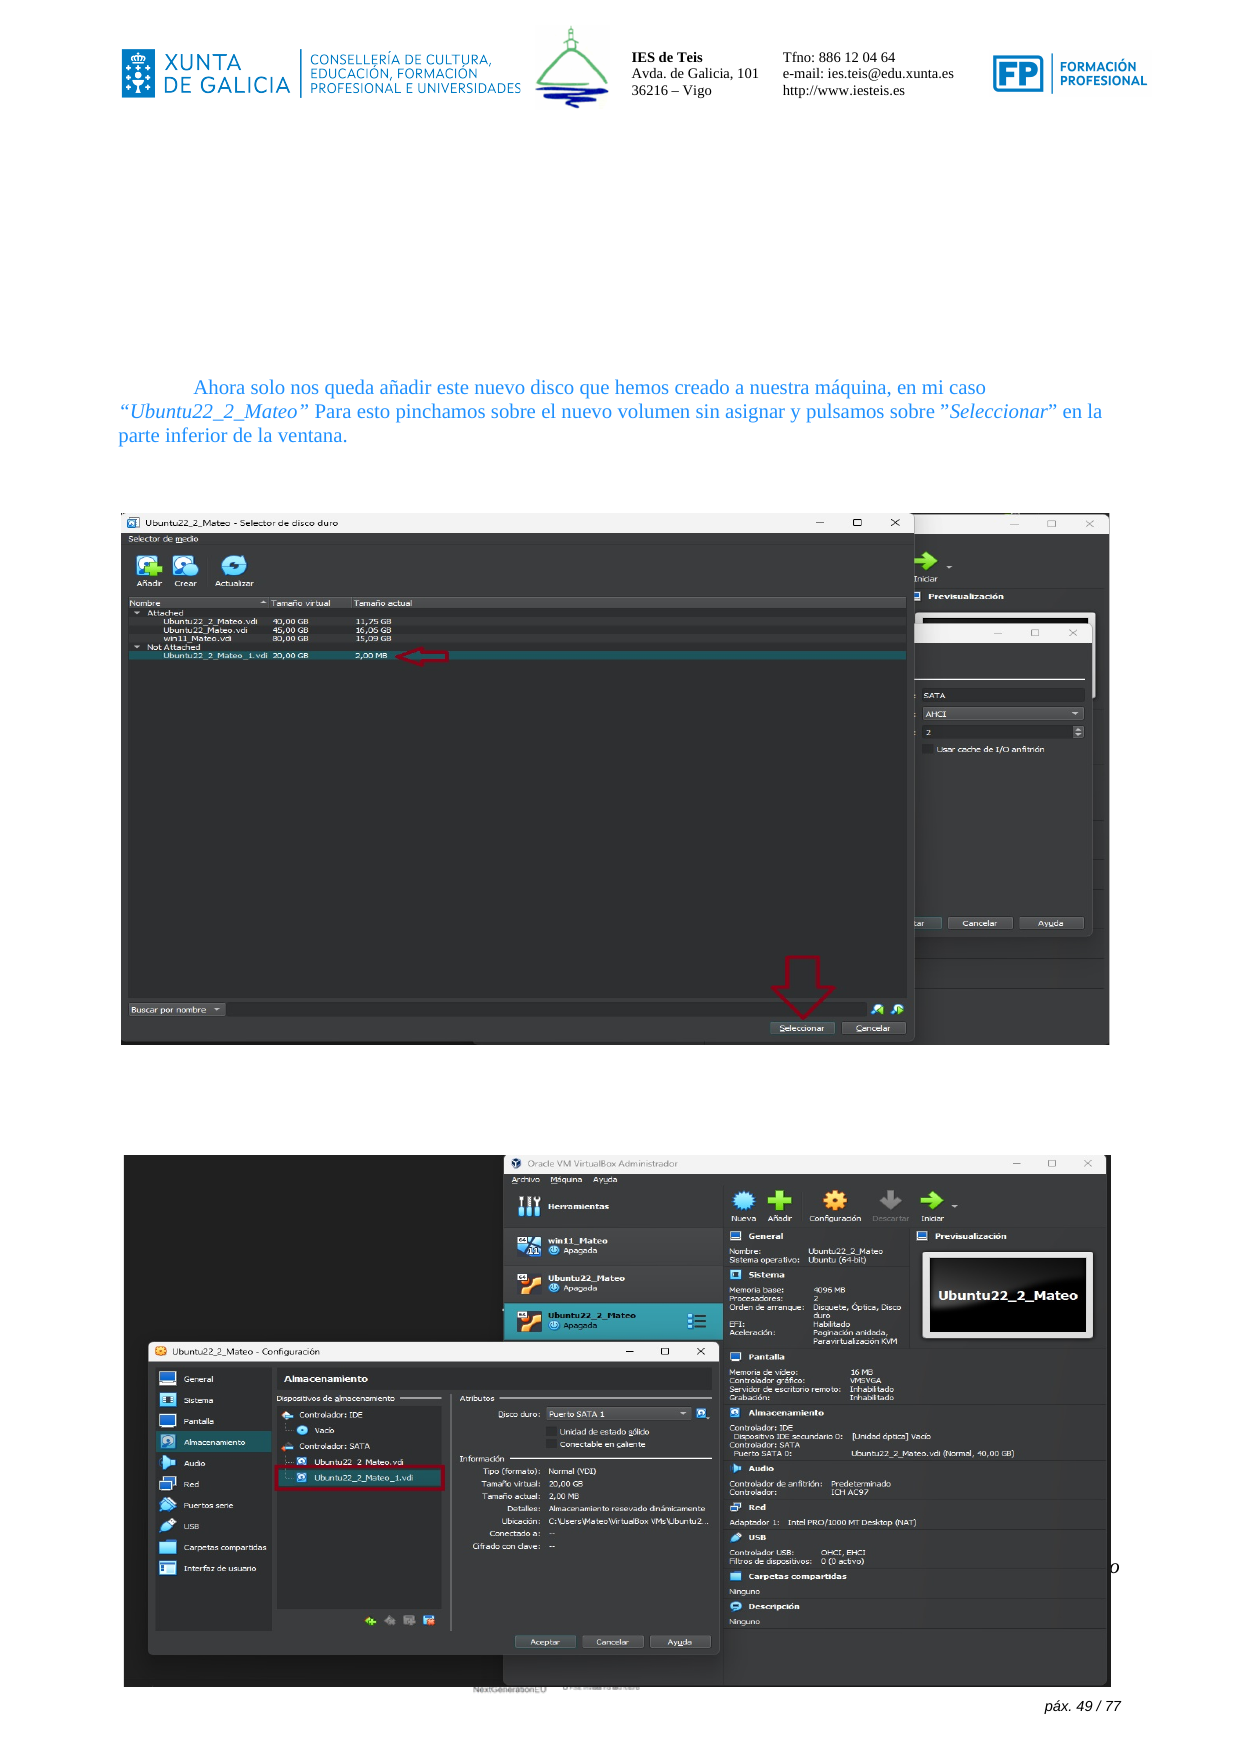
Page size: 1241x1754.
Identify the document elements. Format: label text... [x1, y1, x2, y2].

picture [989, 50, 1153, 97]
picture [121, 49, 521, 98]
picture [121, 513, 1110, 1045]
picture [534, 25, 611, 110]
picture [123, 1155, 1111, 1700]
text Ahora solo nos queda añadir este nuevo disco que hemos creado a nuestra máquina, en mi caso “Ubuntu22_2_Mateo” Para esto pinchamos sobre el nuevo volumen sin asignar y pulsamos sobre ”Seleccionar” en la parte inferior de la ventana. [118, 374, 1122, 447]
